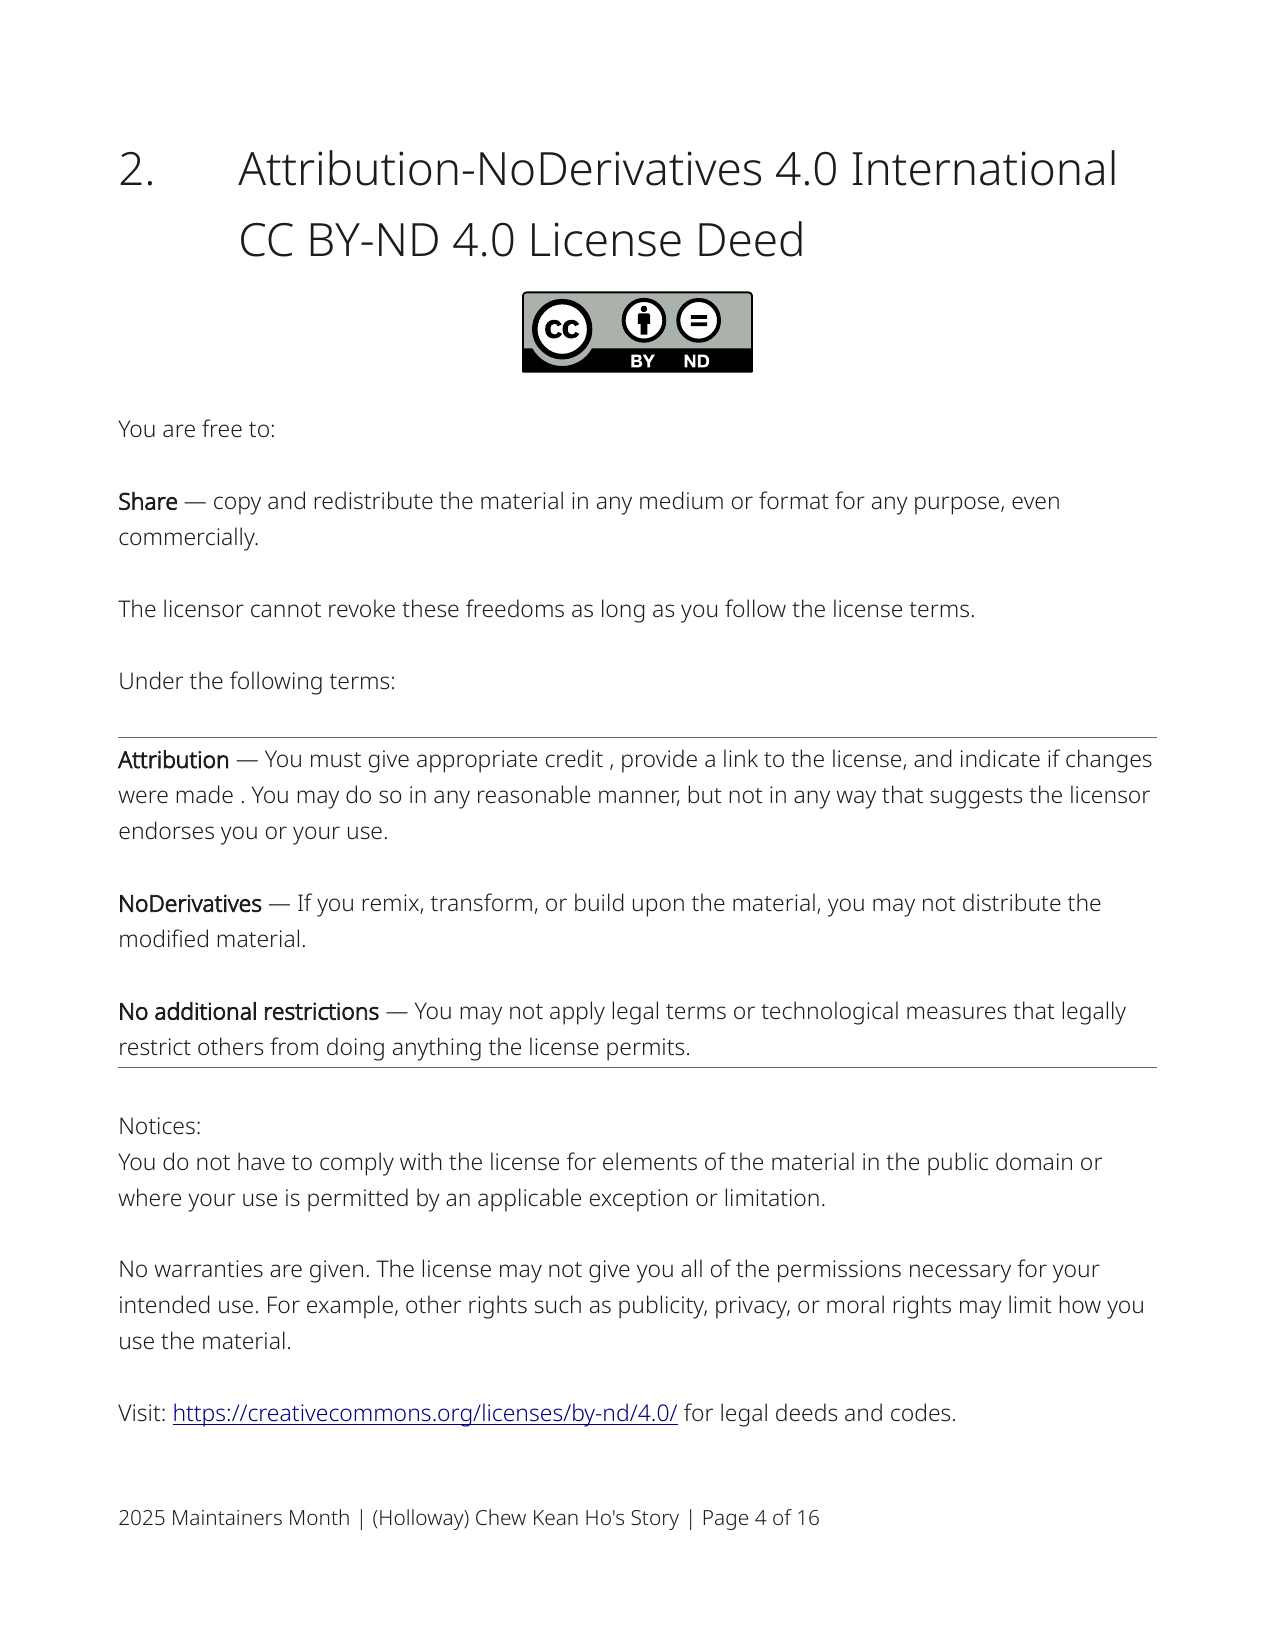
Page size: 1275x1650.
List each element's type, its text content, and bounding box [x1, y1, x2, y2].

text No warranties are given. The license may not give you all of the permissions necessary for your intended use. For example, other rights such as publicity, privacy, or moral rights may limit how you use the material. [118, 1253, 1157, 1357]
text You are free to: [118, 413, 1157, 444]
text No additional restrictions — You may not apply legal terms or technological measures that legally restrict others from doing anything the license permits. [118, 995, 1157, 1062]
text Notices: [118, 1110, 1157, 1141]
text Under the following terms: [118, 665, 1157, 696]
text Attribution — You must give appropriate credit , provide a link to the license, and indicate if changes were made . You may do so in any reasonable manner, but not in any way that suggests the licensor endorses you or your use. [118, 743, 1157, 847]
text Visit: https://creativecommons.org/licenses/by-nd/4.0/ for legal deeds and codes. [118, 1397, 1157, 1428]
subtitle Attribution-NoDerivatives 4.0 International CC BY-ND 4.0 License Deed [118, 136, 1157, 270]
text You do not have to comply with the license for elements of the material in the public domain or where your use is permitted by an applicable exception or limitation. [118, 1146, 1157, 1213]
text NoDerivatives — If you remix, transform, or build upon the material, you may not distribute the modified material. [118, 887, 1157, 954]
text The licensor cannot revoke these freedoms as long as you follow the license terms. [118, 593, 1157, 624]
text Share — copy and redistribute the material in any medium or format for any purpose, even commercially. [118, 485, 1157, 552]
